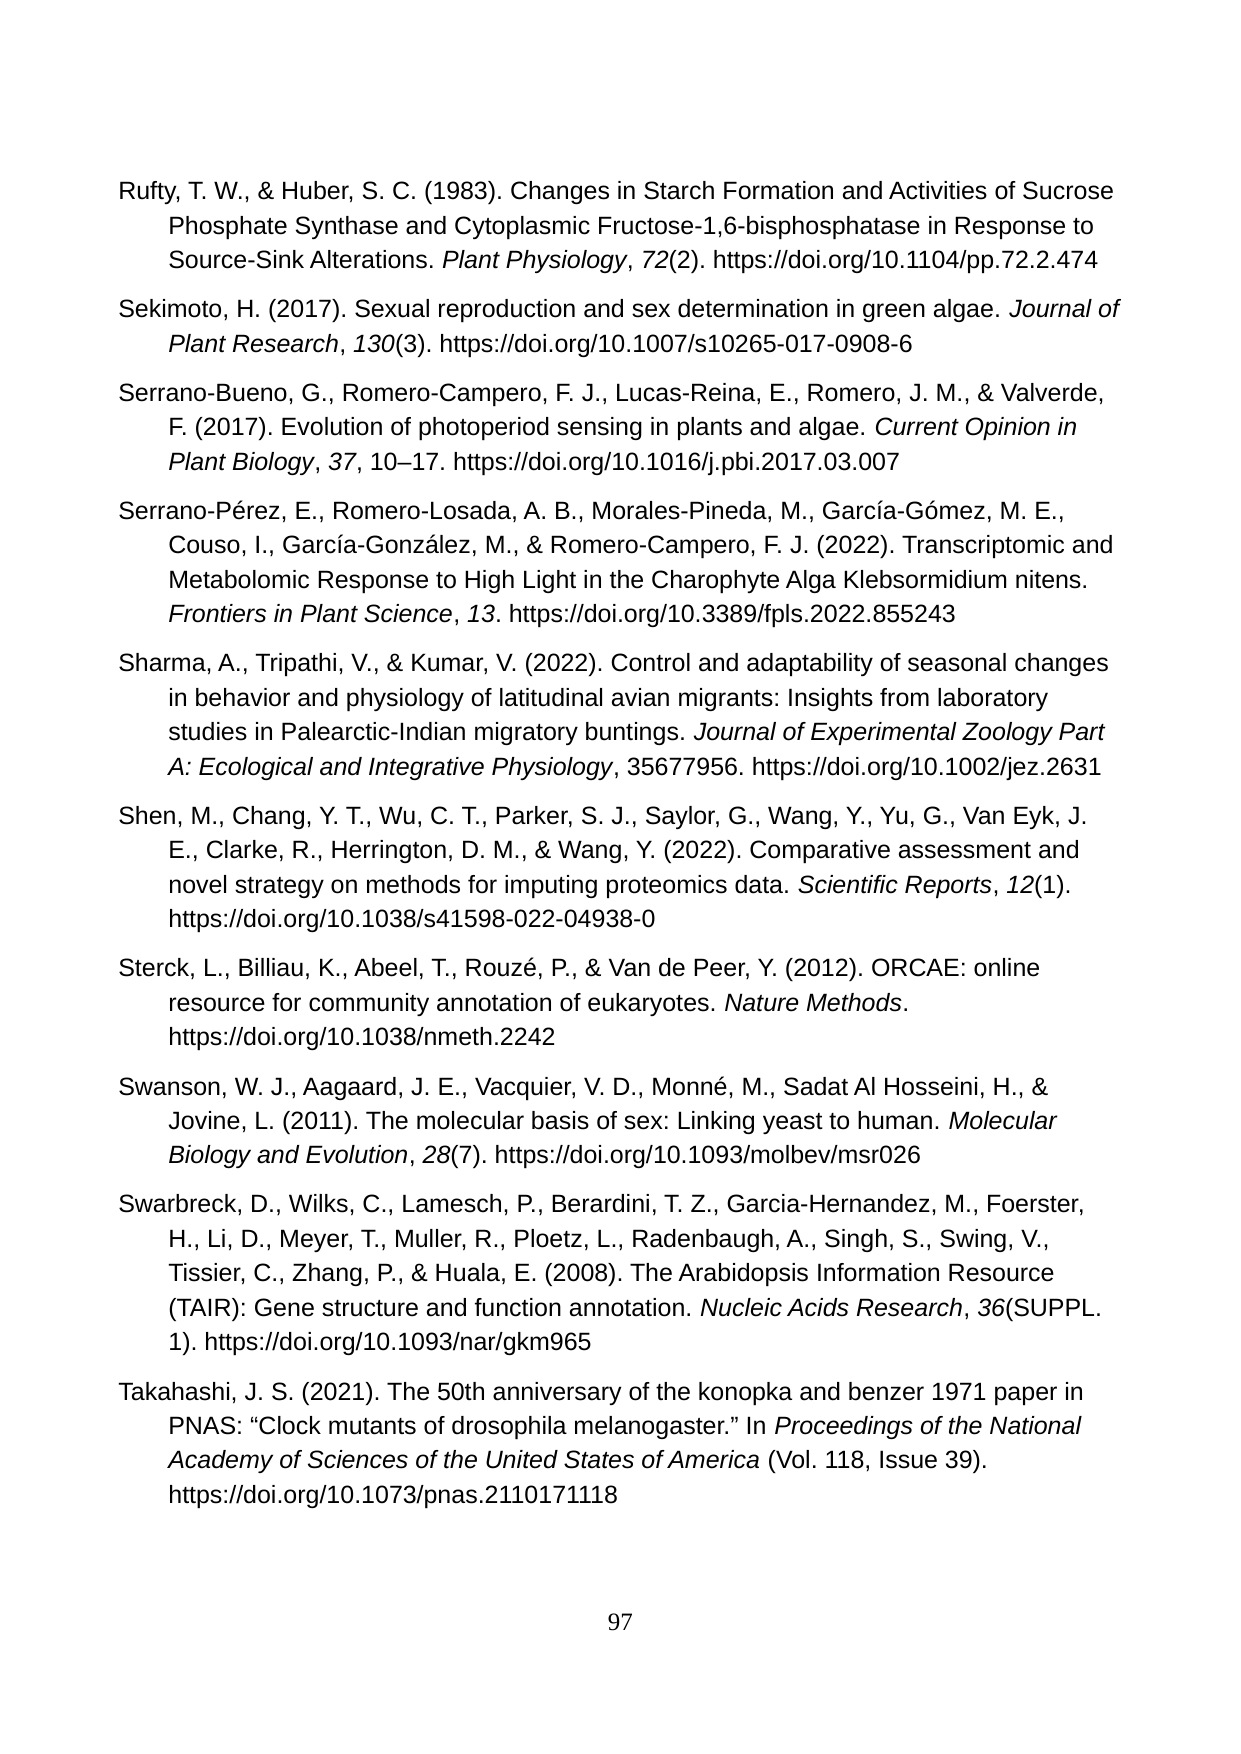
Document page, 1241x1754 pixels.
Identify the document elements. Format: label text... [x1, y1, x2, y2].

text Shen, M., Chang, Y. T., Wu, C. T., Parker, S. J., Saylor, G., Wang, Y., Yu, G., Van Eyk, J. E., Clarke, R., Herrington, D. M., & Wang, Y. (2022). Comparative assessment and novel strategy on methods for imputing proteomics data. Scientific Reports, 12(1). https://doi.org/10.1038/s41598-022-04938-0 [118, 801, 1122, 933]
text Serrano-Bueno, G., Romero-Campero, F. J., Lucas-Reina, E., Romero, J. M., & Valverde, F. (2017). Evolution of photoperiod sensing in plants and algae. Current Opinion in Plant Biology, 37, 10–17. https://doi.org/10.1016/j.pbi.2017.03.007 [118, 378, 1122, 476]
text Serrano-Pérez, E., Romero-Losada, A. B., Morales-Pineda, M., García-Gómez, M. E., Couso, I., García-González, M., & Romero-Campero, F. J. (2022). Transcriptomic and Metabolomic Response to High Light in the Charophyte Alga Klebsormidium nitens. Frontiers in Plant Science, 13. https://doi.org/10.3389/fpls.2022.855243 [118, 496, 1122, 628]
text Rufty, T. W., & Huber, S. C. (1983). Changes in Starch Formation and Activities of Sucrose Phosphate Synthase and Cytoplasmic Fructose-1,6-bisphosphatase in Response to Source-Sink Alterations. Plant Physiology, 72(2). https://doi.org/10.1104/pp.72.2.474 [118, 176, 1122, 274]
text Sterck, L., Billiau, K., Abeel, T., Rouzé, P., & Van de Peer, Y. (2012). ORCAE: online resource for community annotation of eukaryotes. Nature Methods. https://doi.org/10.1038/nmeth.2242 [118, 953, 1122, 1051]
text Takahashi, J. S. (2021). The 50th anniversary of the konopka and benzer 1971 paper in PNAS: “Clock mutants of drosophila melanogaster.” In Proceedings of the National Academy of Sciences of the United States of America (Vol. 118, Issue 39). https://doi.org/10.1073/pnas.2110171118 [118, 1376, 1122, 1509]
text Swanson, W. J., Aagaard, J. E., Vacquier, V. D., Monné, M., Sadat Al Hosseini, H., & Jovine, L. (2011). The molecular basis of sex: Linking yeast to human. Molecular Biology and Evolution, 28(7). https://doi.org/10.1093/molbev/msr026 [118, 1071, 1122, 1169]
text Sharma, A., Tripathi, V., & Kumar, V. (2022). Control and adaptability of seasonal changes in behavior and physiology of latitudinal avian migrants: Insights from laboratory studies in Palearctic-Indian migratory buntings. Journal of Experimental Zoology Part A: Ecological and Integrative Physiology, 35677956. https://doi.org/10.1002/jez.2631 [118, 648, 1122, 781]
text Sekimoto, H. (2017). Sexual reproduction and sex determination in green algae. Journal of Plant Research, 130(3). https://doi.org/10.1007/s10265-017-0908-6 [118, 294, 1122, 358]
text Swarbreck, D., Wilks, C., Lamesch, P., Berardini, T. Z., Garcia-Hernandez, M., Foerster, H., Li, D., Meyer, T., Muller, R., Ploetz, L., Radenbaugh, A., Singh, S., Swing, V., Tissier, C., Zhang, P., & Huala, E. (2008). The Arabidopsis Information Resource (TAIR): Gene structure and function annotation. Nucleic Acids Research, 36(SUPPL. 1). https://doi.org/10.1093/nar/gkm965 [118, 1189, 1122, 1356]
